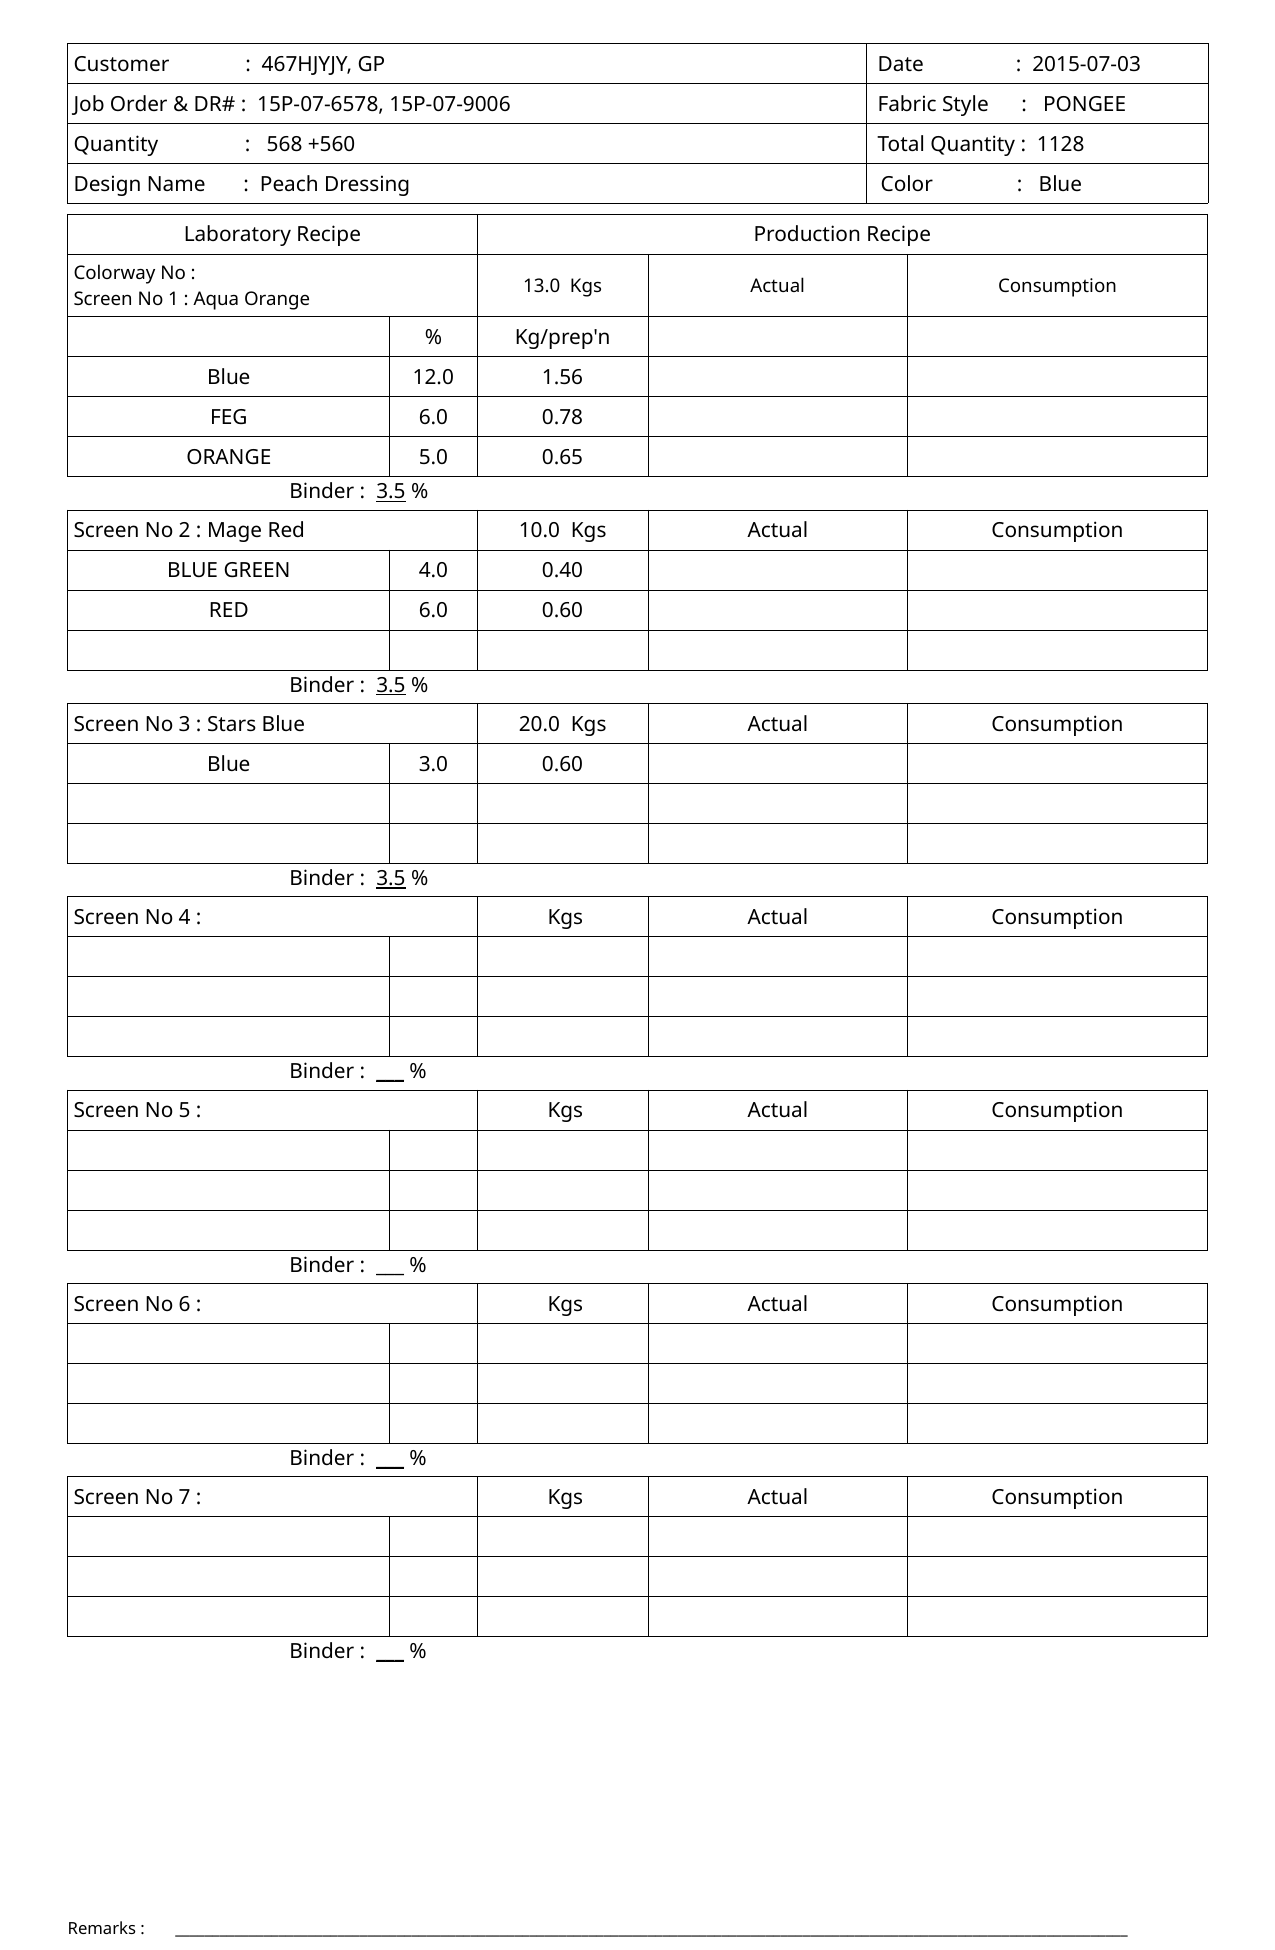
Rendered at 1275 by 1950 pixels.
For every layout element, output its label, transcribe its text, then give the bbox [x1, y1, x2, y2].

table_cell 0.60 [478, 744, 648, 783]
table_cell [390, 1131, 477, 1169]
text Binder : ___ % [67, 1251, 1207, 1278]
table_cell [908, 317, 1207, 356]
table_header Actual [649, 704, 907, 743]
table_header Customer : 467HJYJY, GP [68, 44, 866, 83]
text Binder : ___ % [67, 1057, 1207, 1085]
table_cell [908, 1211, 1207, 1249]
table_cell 6.0 [390, 591, 477, 629]
table_cell [649, 1017, 907, 1056]
table_cell [68, 1171, 389, 1209]
table_cell [390, 1557, 477, 1596]
table_cell [649, 1324, 907, 1363]
table_cell [649, 1364, 907, 1403]
table_header Consumption [908, 1284, 1207, 1323]
table_cell [478, 784, 648, 823]
table_header Actual [649, 1091, 907, 1129]
table_cell [649, 1171, 907, 1209]
text Binder : 3.5 % [67, 864, 1207, 891]
table_header Kgs [478, 1284, 648, 1323]
table_cell [908, 1557, 1207, 1596]
table_cell [478, 1324, 648, 1363]
table_cell [478, 824, 648, 863]
table_cell [908, 551, 1207, 589]
table_cell [68, 1404, 389, 1443]
table_cell [68, 1211, 389, 1249]
table_cell [478, 1364, 648, 1403]
table_cell [390, 1404, 477, 1443]
table_cell 0.60 [478, 591, 648, 629]
table_cell [908, 1364, 1207, 1403]
table_cell [649, 591, 907, 629]
table_cell [478, 1404, 648, 1443]
table_cell [649, 824, 907, 863]
table_cell [68, 937, 389, 976]
table_cell Design Name : Peach Dressing [68, 164, 866, 203]
table_cell [649, 784, 907, 823]
table_cell [908, 824, 1207, 863]
table_cell [649, 1404, 907, 1443]
table_cell 6.0 [390, 397, 477, 436]
table_cell [908, 1597, 1207, 1636]
table_cell % [390, 317, 477, 356]
table_header Consumption [908, 897, 1207, 936]
table_header Screen No 5 : [68, 1091, 477, 1129]
table_cell [68, 1324, 389, 1363]
table_cell [649, 317, 907, 356]
table_cell Fabric Style : PONGEE [867, 84, 1208, 123]
table_cell [908, 1017, 1207, 1056]
table_cell [68, 317, 389, 356]
text Binder : 3.5 % [67, 477, 1207, 505]
table_cell [390, 1211, 477, 1249]
text Binder : ___ % [67, 1637, 1207, 1665]
table_cell [68, 1364, 389, 1403]
table_cell 13.0 Kgs [478, 255, 648, 316]
table_cell [908, 591, 1207, 629]
table_cell [908, 977, 1207, 1016]
table_cell [908, 1131, 1207, 1169]
table_cell [908, 357, 1207, 396]
table_cell Consumption [908, 255, 1207, 316]
table_cell [649, 551, 907, 589]
table_cell [649, 397, 907, 436]
table_cell [68, 631, 389, 669]
table_cell [478, 1017, 648, 1056]
table_cell [908, 437, 1207, 476]
table_cell 5.0 [390, 437, 477, 476]
table_cell [390, 784, 477, 823]
table_cell 4.0 [390, 551, 477, 589]
table_cell [908, 744, 1207, 783]
table_header Production Recipe [478, 215, 1207, 254]
table_cell [908, 1404, 1207, 1443]
table_cell [68, 1017, 389, 1056]
table_header 10.0 Kgs [478, 511, 648, 549]
table_cell [390, 937, 477, 976]
table_cell ORANGE [68, 437, 389, 476]
table_header Actual [649, 1477, 907, 1516]
table_cell [390, 824, 477, 863]
table_cell [390, 977, 477, 1016]
table_cell [68, 784, 389, 823]
table_cell [908, 397, 1207, 436]
table_cell [908, 631, 1207, 669]
table_cell Total Quantity : 1128 [867, 124, 1208, 163]
table_cell [478, 977, 648, 1016]
table_cell [68, 1557, 389, 1596]
table_cell 1.56 [478, 357, 648, 396]
table_cell [68, 1517, 389, 1556]
table_header Screen No 4 : [68, 897, 477, 936]
table_cell Quantity : 568 +560 [68, 124, 866, 163]
table_cell 0.78 [478, 397, 648, 436]
table_cell [649, 1131, 907, 1169]
table_header Screen No 7 : [68, 1477, 477, 1516]
table_cell BLUE GREEN [68, 551, 389, 589]
table_cell [390, 1364, 477, 1403]
table_header Screen No 6 : [68, 1284, 477, 1323]
table_cell [478, 1557, 648, 1596]
table_cell [390, 1597, 477, 1636]
table_cell [68, 977, 389, 1016]
table_cell [649, 1517, 907, 1556]
table_cell [390, 1171, 477, 1209]
table_header Consumption [908, 1477, 1207, 1516]
table_cell [649, 977, 907, 1016]
table_cell [390, 1017, 477, 1056]
table_cell Job Order & DR# : 15P-07-6578, 15P-07-9006 [68, 84, 866, 123]
table_cell 0.65 [478, 437, 648, 476]
text Binder : 3.5 % [67, 671, 1207, 698]
table_cell [478, 1131, 648, 1169]
table_header Screen No 3 : Stars Blue [68, 704, 477, 743]
table_cell [478, 937, 648, 976]
table_cell [390, 631, 477, 669]
table_cell Blue [68, 744, 389, 783]
table_cell [68, 1597, 389, 1636]
text Binder : ___ % [67, 1444, 1207, 1471]
table_header Kgs [478, 1091, 648, 1129]
table_header 20.0 Kgs [478, 704, 648, 743]
table_cell Actual [649, 255, 907, 316]
table_cell [478, 1211, 648, 1249]
table_cell [649, 1211, 907, 1249]
table_cell [649, 1597, 907, 1636]
table_cell [390, 1517, 477, 1556]
table_header Actual [649, 897, 907, 936]
table_cell [649, 744, 907, 783]
table_header Kgs [478, 1477, 648, 1516]
table_header Date : 2015-07-03 [867, 44, 1208, 83]
table_cell [649, 437, 907, 476]
table_cell Color : Blue [867, 164, 1208, 203]
table_cell Kg/prep'n [478, 317, 648, 356]
table_cell Colorway No : Screen No 1 : Aqua Orange [68, 255, 477, 316]
table_cell [68, 824, 389, 863]
table_cell Blue [68, 357, 389, 396]
table_cell [478, 1517, 648, 1556]
table_cell [908, 937, 1207, 976]
table_cell [908, 1517, 1207, 1556]
table_header Screen No 2 : Mage Red [68, 511, 477, 549]
table_cell [908, 784, 1207, 823]
table_cell 3.0 [390, 744, 477, 783]
table_cell [908, 1171, 1207, 1209]
table_cell [649, 937, 907, 976]
table_cell [68, 1131, 389, 1169]
table_cell RED [68, 591, 389, 629]
table_cell [390, 1324, 477, 1363]
table_header Laboratory Recipe [68, 215, 477, 254]
table_cell 12.0 [390, 357, 477, 396]
table_header Consumption [908, 704, 1207, 743]
table_cell [478, 631, 648, 669]
table_cell 0.40 [478, 551, 648, 589]
table_cell [649, 357, 907, 396]
table_cell [908, 1324, 1207, 1363]
table_header Kgs [478, 897, 648, 936]
table_cell FEG [68, 397, 389, 436]
table_header Consumption [908, 1091, 1207, 1129]
table_header Actual [649, 1284, 907, 1323]
table_header Actual [649, 511, 907, 549]
table_cell [478, 1171, 648, 1209]
table_cell [649, 1557, 907, 1596]
table_header Consumption [908, 511, 1207, 549]
table_cell [649, 631, 907, 669]
table_cell [478, 1597, 648, 1636]
